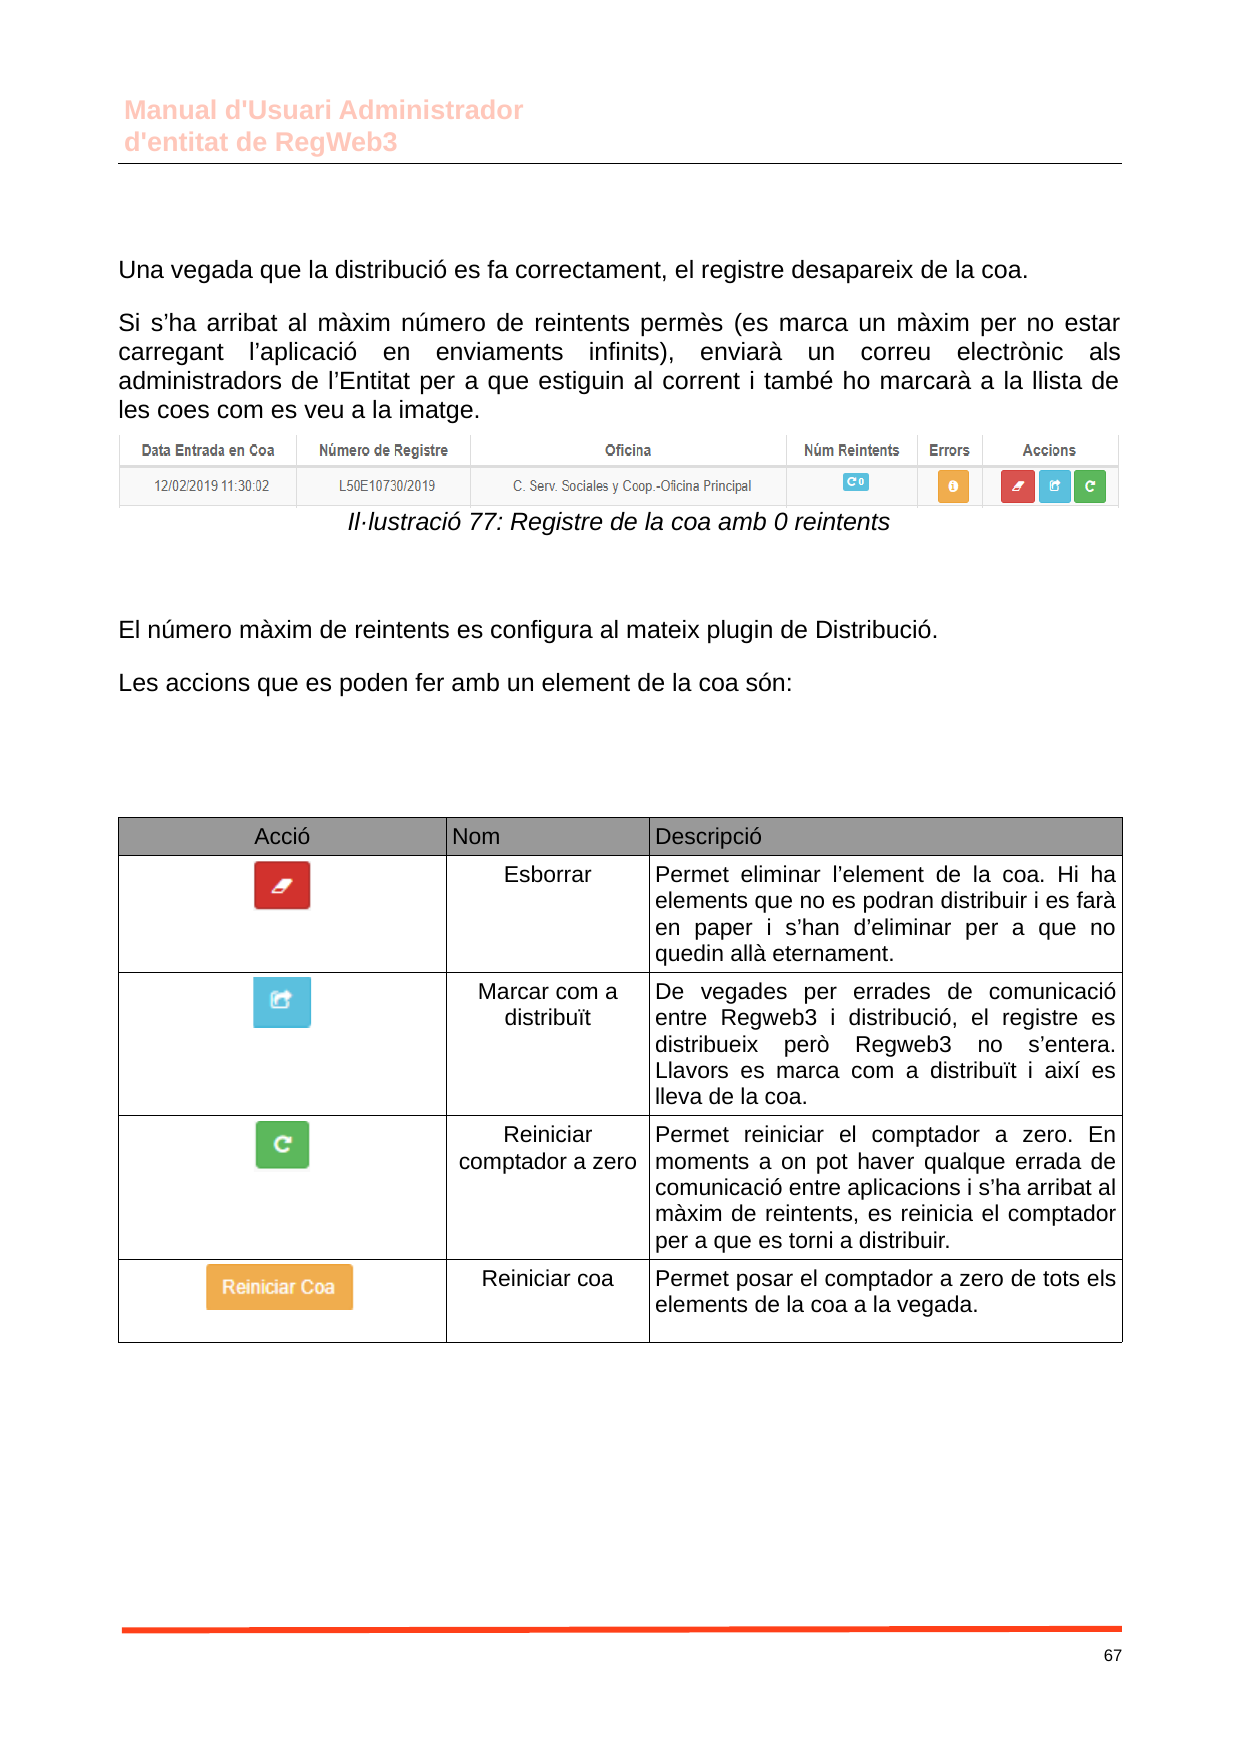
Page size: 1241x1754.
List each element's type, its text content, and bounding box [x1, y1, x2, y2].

table_cell [119, 1260, 446, 1264]
text Una vegada que la distribució es fa correctament, el registre desapareix de la coa. [118, 254, 1122, 283]
table_header Acció [119, 818, 446, 855]
table_cell Reiniciar coa [447, 1260, 649, 1342]
table_cell Reiniciar comptador a zero [447, 1116, 649, 1259]
picture [253, 861, 312, 911]
table_cell [119, 1116, 446, 1259]
table_cell [119, 856, 446, 972]
table_cell Permet reiniciar el comptador a zero. En moments a on pot haver qualque errada de comunicació entre aplicacions i s’ha arribat al màxim de reintents, es reinicia el comptador per a que es torni a distribuir. [650, 1116, 1122, 1259]
table_header Descripció [650, 818, 1122, 855]
table_cell Permet posar el comptador a zero de tots els elements de la coa a la vegada. [650, 1260, 1122, 1342]
table_cell [119, 1265, 446, 1342]
table_cell Marcar com a distribuït [447, 973, 649, 1115]
table_cell Esborrar [447, 856, 649, 972]
picture [253, 977, 312, 1028]
text Si s’ha arribat al màxim número de reintents permès (es marca un màxim per no estar carregant l’aplicació en enviaments infinits), enviarà un correu electrònic als administradors de l’Entitat per a que estiguin al corrent i també ho marcarà a la llista de les coes com es veu a la imatge. [118, 308, 1122, 423]
picture [253, 1121, 311, 1172]
table_cell [119, 973, 446, 1115]
text Les accions que es poden fer amb un element de la coa són: [118, 668, 1122, 697]
picture [118, 435, 1123, 508]
table_cell Permet eliminar l’element de la coa. Hi ha elements que no es podran distribuir i es farà en paper i s’han d’eliminar per a que no quedin allà eternament. [650, 856, 1122, 972]
text El número màxim de reintents es configura al mateix plugin de Distribució. [118, 615, 1122, 643]
text Il·lustració 77: Registre de la coa amb 0 reintents [118, 508, 1122, 536]
table_cell De vegades per errades de comunicació entre Regweb3 i distribució, el registre es distribueix però Regweb3 no s’entera. Llavors es marca com a distribuït i així es lleva de la coa. [650, 973, 1122, 1115]
table_header Nom [447, 818, 649, 855]
picture [206, 1264, 358, 1310]
